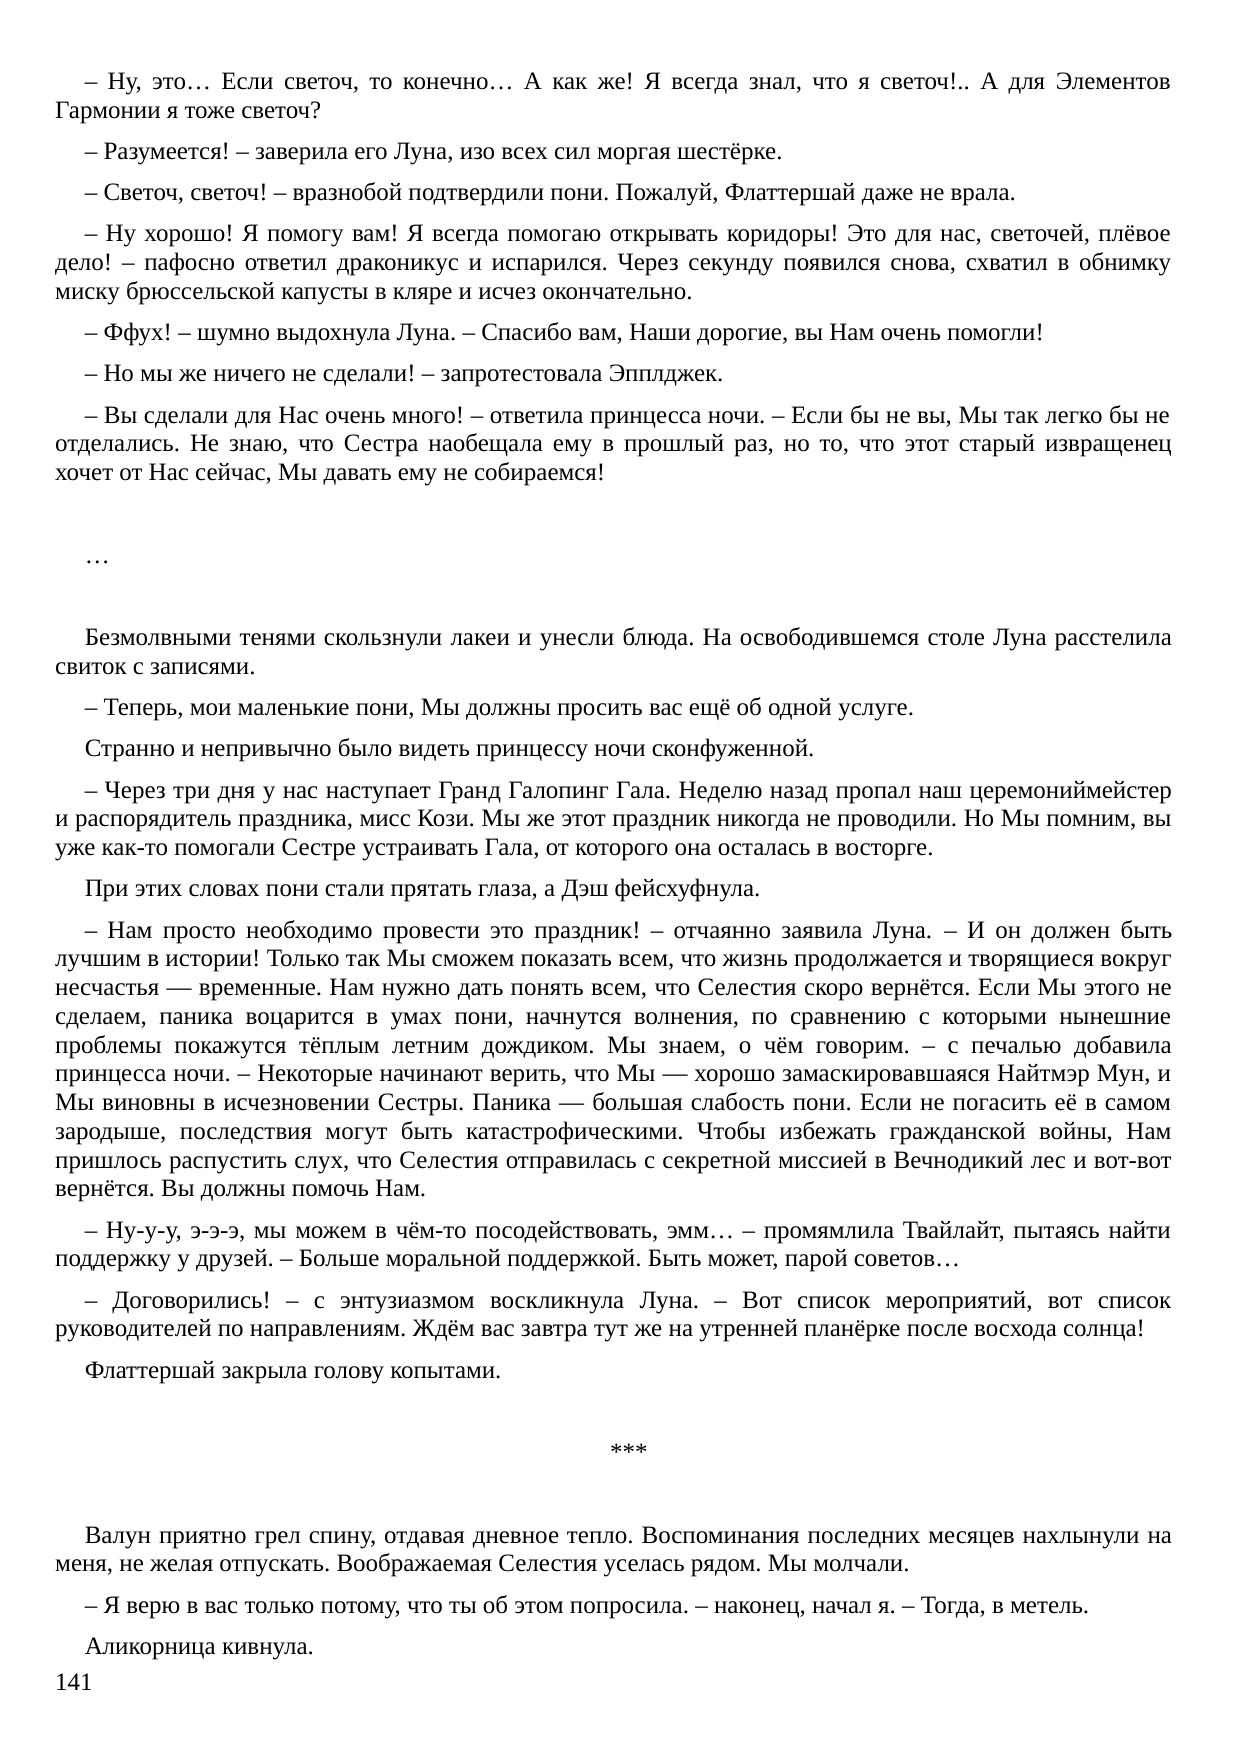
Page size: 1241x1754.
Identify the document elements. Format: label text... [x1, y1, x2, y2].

text – Через три дня у нас наступает Гранд Галопинг Гала. Неделю назад пропал наш церемониймейстер и распорядитель праздника, мисс Кози. Мы же этот праздник никогда не проводили. Но Мы помним, вы уже как-то помогали Сестре устраивать Гала, от которого она осталась в восторге. [55, 775, 1173, 861]
text – Ну-у-у, э-э-э, мы можем в чём-то посодействовать, эмм… – промямлила Твайлайт, пытаясь найти поддержку у друзей. – Больше моральной поддержкой. Быть может, парой советов… [55, 1215, 1173, 1272]
text – Договорились! – с энтузиазмом воскликнула Луна. – Вот список мероприятий, вот список руководителей по направлениям. Ждём вас завтра тут же на утренней планёрке после восхода солнца! [55, 1285, 1173, 1342]
text Флаттершай закрыла голову копытами. [55, 1355, 1173, 1383]
text – Ффух! – шумно выдохнула Луна. – Спасибо вам, Наши дорогие, вы Нам очень помогли! [55, 317, 1173, 346]
text … [55, 540, 1173, 568]
text – Светоч, светоч! – вразнобой подтвердили пони. Пожалуй, Флаттершай даже не врала. [55, 177, 1173, 206]
text *** [55, 1437, 1173, 1466]
text Валун приятно грел спину, отдавая дневное тепло. Воспоминания последних месяцев нахлынули на меня, не желая отпускать. Воображаемая Селестия уселась рядом. Мы молчали. [55, 1520, 1173, 1577]
text Безмолвными тенями скользнули лакеи и унесли блюда. На освободившемся столе Луна расстелила свиток с записями. [55, 622, 1173, 680]
text При этих словах пони стали прятать глаза, а Дэш фейсхуфнула. [55, 873, 1173, 902]
text – Я верю в вас только потому, что ты об этом попросила. – наконец, начал я. – Тогда, в метель. [55, 1590, 1173, 1618]
text – Ну хорошо! Я помогу вам! Я всегда помогаю открывать коридоры! Это для нас, светочей, плёвое дело! – пафосно ответил драконикус и испарился. Через секунду появился снова, схватил в обнимку миску брюссельской капусты в кляре и исчез окончательно. [55, 218, 1173, 305]
text – Вы сделали для Нас очень много! – ответила принцесса ночи. – Если бы не вы, Мы так легко бы не отделались. Не знаю, что Сестра наобещала ему в прошлый раз, но то, что этот старый извращенец хочет от Нас сейчас, Мы давать ему не собираемся! [55, 400, 1173, 486]
text – Ну, это… Если светоч, то конечно… А как же! Я всегда знал, что я светоч!.. А для Элементов Гармонии я тоже светоч? [55, 66, 1173, 123]
text – Разумеется! – заверила его Луна, изо всех сил моргая шестёрке. [55, 136, 1173, 165]
text Аликорница кивнула. [55, 1631, 1173, 1660]
text – Но мы же ничего не сделали! – запротестовала Эпплджек. [55, 358, 1173, 387]
text – Нам просто необходимо провести это праздник! – отчаянно заявила Луна. – И он должен быть лучшим в истории! Только так Мы сможем показать всем, что жизнь продолжается и творящиеся вокруг несчастья — временные. Нам нужно дать понять всем, что Селестия скоро вернётся. Если Мы этого не сделаем, паника воцарится в умах пони, начнутся волнения, по сравнению с которыми нынешние проблемы покажутся тёплым летним дождиком. Мы знаем, о чём говорим. – с печалью добавила принцесса ночи. – Некоторые начинают верить, что Мы — хорошо замаскировавшаяся Найтмэр Мун, и Мы виновны в исчезновении Сестры. Паника — большая слабость пони. Если не погасить её в самом зародыше, последствия могут быть катастрофическими. Чтобы избежать гражданской войны, Нам пришлось распустить слух, что Селестия отправилась с секретной миссией в Вечнодикий лес и вот-вот вернётся. Вы должны помочь Нам. [55, 915, 1173, 1202]
text – Теперь, мои маленькие пони, Мы должны просить вас ещё об одной услуге. [55, 692, 1173, 721]
text Странно и непривычно было видеть принцессу ночи сконфуженной. [55, 733, 1173, 762]
